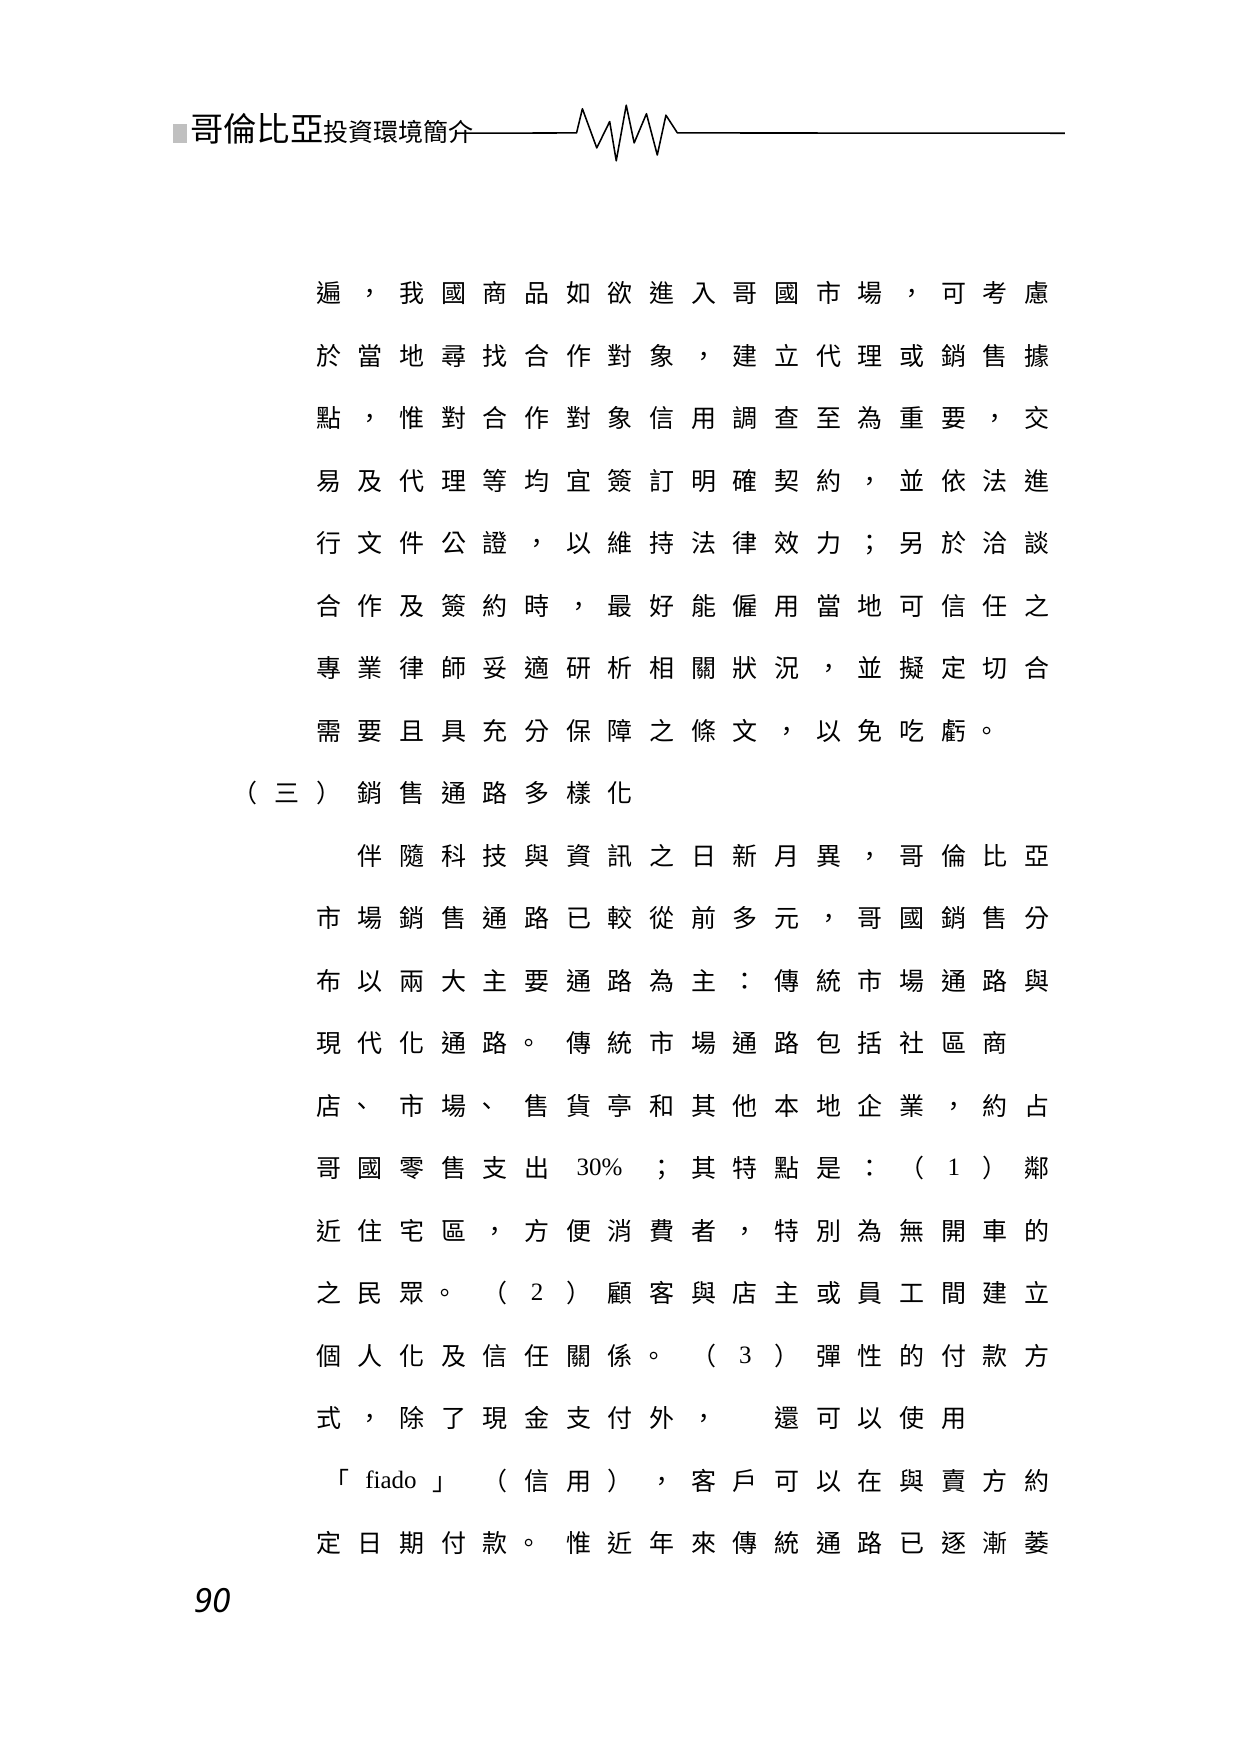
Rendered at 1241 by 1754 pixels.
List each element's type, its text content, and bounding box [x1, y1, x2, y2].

text 遍，我國商品如欲進入哥國市場，可考慮於當地尋找合作對象，建立代理或銷售據點，惟對合作對象信用調查至為重要，交易及代理等均宜簽訂明確契約，並依法進行文件公證，以維持法律效力；另於洽談合作及簽約時，最好能僱用當地可信任之專業律師妥適研析相關狀況，並擬定切合需要且具充分保障之條文，以免吃虧。 [281, 250, 1058, 750]
text 伴隨科技與資訊之日新月異，哥倫比亞市場銷售通路已較從前多元，哥國銷售分布以兩大主要通路為主：傳統市場通路與現代化通路。傳統市場通路包括社區商店、市場、售貨亭和其他本地企業，約占哥國零售支出30%；其特點是：（1）鄰近住宅區，方便消費者，特別為無開車的之民眾。（2）顧客與店主或員工間建立個人化及信任關係。（3）彈性的付款方式，除了現金支付外， 還可以使用「fiado」（信用），客戶可以在與賣方約定日期付款。惟近年來傳統通路已逐漸萎 [281, 813, 1058, 1563]
text （三）銷售通路多樣化 [207, 750, 1058, 813]
